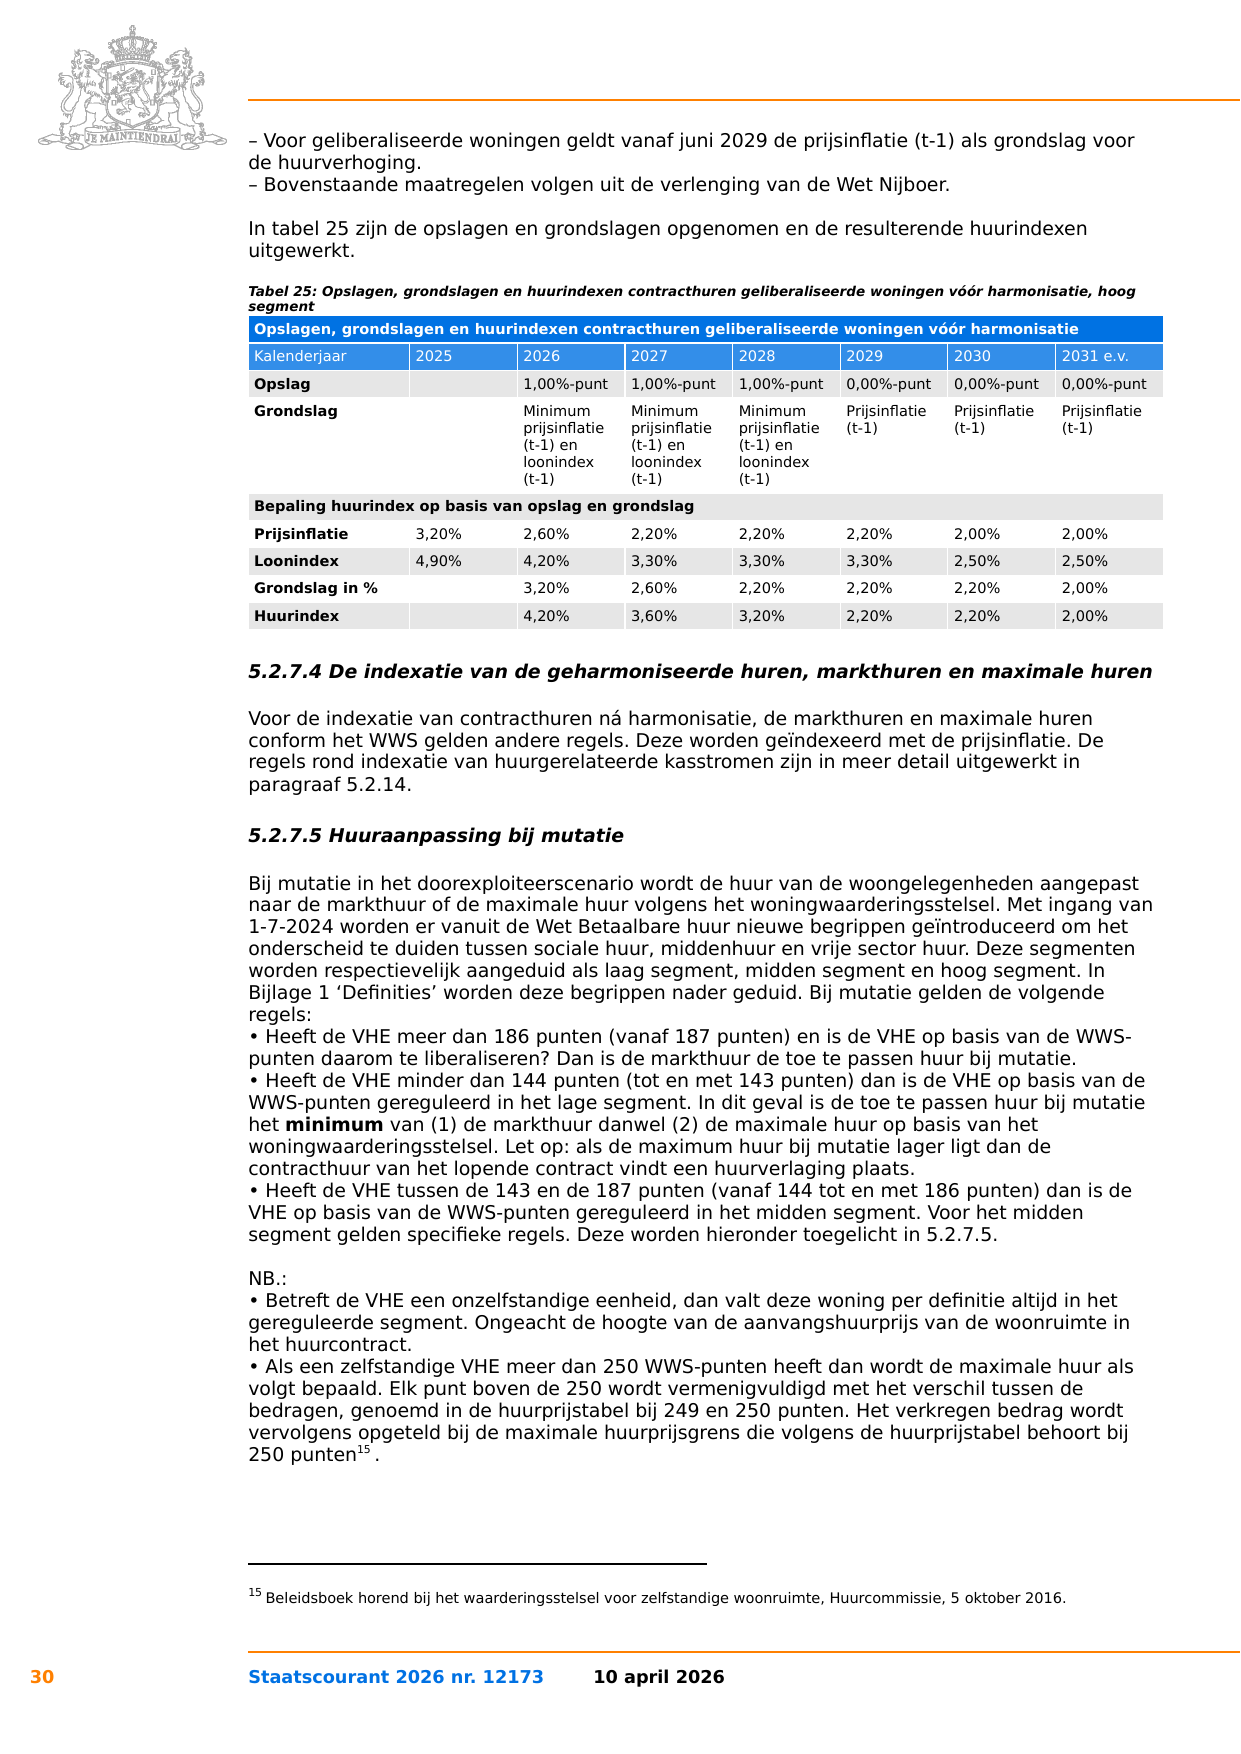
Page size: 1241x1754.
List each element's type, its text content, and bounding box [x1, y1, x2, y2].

table_cell 2,20% [841, 576, 947, 602]
table_cell 2,20% [626, 521, 732, 547]
subtitle 5.2.7.5 Huuraanpassing bij mutatie [248, 825, 1163, 847]
table_cell 2025 [410, 344, 517, 370]
table_cell Prijsinflatie (t-1) [948, 398, 1055, 492]
table_cell 2,20% [948, 576, 1055, 602]
table_cell 2,20% [841, 603, 947, 629]
table_cell 3,30% [841, 548, 947, 575]
table_cell Opslagen, grondslagen en huurindexen contracthuren geliberaliseerde woningen vóór harmonisatie [249, 316, 1163, 342]
table_cell 2,20% [841, 521, 947, 547]
text • Als een zelfstandige VHE meer dan 250 WWS-punten heeft dan wordt de maximale huur als volgt bepaald. Elk punt boven de 250 wordt vermenigvuldigd met het verschil tussen de bedragen, genoemd in de huurprijstabel bij 249 en 250 punten. Het verkregen bedrag wordt vervolgens opgeteld bij de maximale huurprijsgrens die volgens de huurprijstabel behoort bij 250 punten. [248, 1356, 1163, 1466]
table_cell 3,20% [410, 521, 517, 547]
text Beleidsboek horend bij het waarderingsstelsel voor zelfstandige woonruimte, Huurcommissie, 5 oktober 2016. [248, 1586, 1163, 1608]
table_header Tabel 25: Opslagen, grondslagen en huurindexen contracthuren geliberaliseerde woningen vóór harmonisatie, hoog segment [248, 284, 1163, 315]
table_cell 2027 [626, 344, 732, 370]
text – Bovenstaande maatregelen volgen uit de verlenging van de Wet Nijboer. [248, 174, 1163, 196]
table_cell 0,00%-punt [948, 371, 1055, 397]
table_cell 1,00%-punt [518, 371, 624, 397]
table_cell 0,00%-punt [1056, 371, 1163, 397]
table_cell 1,00%-punt [626, 371, 732, 397]
table_cell [410, 603, 517, 629]
picture [38, 25, 227, 150]
table_cell 2,60% [626, 576, 732, 602]
table_cell Loonindex [249, 548, 409, 575]
text • Heeft de VHE minder dan 144 punten (tot en met 143 punten) dan is de VHE op basis van de WWS-punten gereguleerd in het lage segment. In dit geval is de toe te passen huur bij mutatie het minimum van (1) de markthuur danwel (2) de maximale huur op basis van het woningwaarderingsstelsel. Let op: als de maximum huur bij mutatie lager ligt dan de contracthuur van het lopende contract vindt een huurverlaging plaats. [248, 1070, 1163, 1180]
text • Betreft de VHE een onzelfstandige eenheid, dan valt deze woning per definitie altijd in het gereguleerde segment. Ongeacht de hoogte van de aanvangshuurprijs van de woonruimte in het huurcontract. [248, 1290, 1163, 1356]
table_cell Grondslag in % [249, 576, 409, 602]
table_cell 2029 [841, 344, 947, 370]
text • Heeft de VHE tussen de 143 en de 187 punten (vanaf 144 tot en met 186 punten) dan is de VHE op basis van de WWS-punten gereguleerd in het midden segment. Voor het midden segment gelden specifieke regels. Deze worden hieronder toegelicht in 5.2.7.5. [248, 1180, 1163, 1246]
table_cell [410, 398, 517, 492]
table_cell 2,00% [1056, 576, 1163, 602]
table_cell 2,00% [948, 521, 1055, 547]
table_cell Bepaling huurindex op basis van opslag en grondslag [249, 494, 1163, 520]
table_cell 2,20% [733, 521, 840, 547]
subtitle 5.2.7.4 De indexatie van de geharmoniseerde huren, markthuren en maximale huren [248, 661, 1163, 682]
table_cell Prijsinflatie (t-1) [1056, 398, 1163, 492]
table_cell Minimum prijsinflatie (t-1) en loonindex (t-1) [518, 398, 624, 492]
table_cell 4,90% [410, 548, 517, 575]
text Bij mutatie in het doorexploiteerscenario wordt de huur van de woongelegenheden aangepast naar de markthuur of de maximale huur volgens het woningwaarderingsstelsel. Met ingang van 1-7-2024 worden er vanuit de Wet Betaalbare huur nieuwe begrippen geïntroduceerd om het onderscheid te duiden tussen sociale huur, middenhuur en vrije sector huur. Deze segmenten worden respectievelijk aangeduid als laag segment, midden segment en hoog segment. In Bijlage 1 ‘Definities’ worden deze begrippen nader geduid. Bij mutatie gelden de volgende regels: [248, 872, 1163, 1026]
table_cell 3,20% [733, 603, 840, 629]
text In tabel 25 zijn de opslagen en grondslagen opgenomen en de resulterende huurindexen uitgewerkt. [248, 218, 1163, 262]
table_cell 2,50% [948, 548, 1055, 575]
table_cell 4,20% [518, 603, 624, 629]
table_cell Minimum prijsinflatie (t-1) en loonindex (t-1) [626, 398, 732, 492]
table_cell Prijsinflatie (t-1) [841, 398, 947, 492]
table_cell Huurindex [249, 603, 409, 629]
table_cell 2,20% [733, 576, 840, 602]
table_cell 2,00% [1056, 521, 1163, 547]
table_cell 2030 [948, 344, 1055, 370]
table_cell Kalenderjaar [249, 344, 409, 370]
table_cell [410, 371, 517, 397]
table_cell Minimum prijsinflatie (t-1) en loonindex (t-1) [733, 398, 840, 492]
table_cell 2,20% [948, 603, 1055, 629]
text Voor de indexatie van contracthuren ná harmonisatie, de markthuren en maximale huren conform het WWS gelden andere regels. Deze worden geïndexeerd met de prijsinflatie. De regels rond indexatie van huurgerelateerde kasstromen zijn in meer detail uitgewerkt in paragraaf 5.2.14. [248, 707, 1163, 795]
table_cell 2026 [518, 344, 624, 370]
table_cell 0,00%-punt [841, 371, 947, 397]
table_cell 2,00% [1056, 603, 1163, 629]
table_cell 3,30% [733, 548, 840, 575]
table_cell 3,20% [518, 576, 624, 602]
table_cell 3,30% [626, 548, 732, 575]
table_cell 2028 [733, 344, 840, 370]
table_cell 1,00%-punt [733, 371, 840, 397]
table_cell 2031 e.v. [1056, 344, 1163, 370]
table_cell Prijsinflatie [249, 521, 409, 547]
table_cell 2,60% [518, 521, 624, 547]
text NB.: [248, 1268, 1163, 1290]
table_cell 4,20% [518, 548, 624, 575]
table_cell [410, 576, 517, 602]
table_cell Opslag [249, 371, 409, 397]
text – Voor geliberaliseerde woningen geldt vanaf juni 2029 de prijsinflatie (t-1) als grondslag voor de huurverhoging. [248, 130, 1163, 174]
table_cell 3,60% [626, 603, 732, 629]
text • Heeft de VHE meer dan 186 punten (vanaf 187 punten) en is de VHE op basis van de WWS-punten daarom te liberaliseren? Dan is de markthuur de toe te passen huur bij mutatie. [248, 1026, 1163, 1070]
table_cell 2,50% [1056, 548, 1163, 575]
table_cell Grondslag [249, 398, 409, 492]
